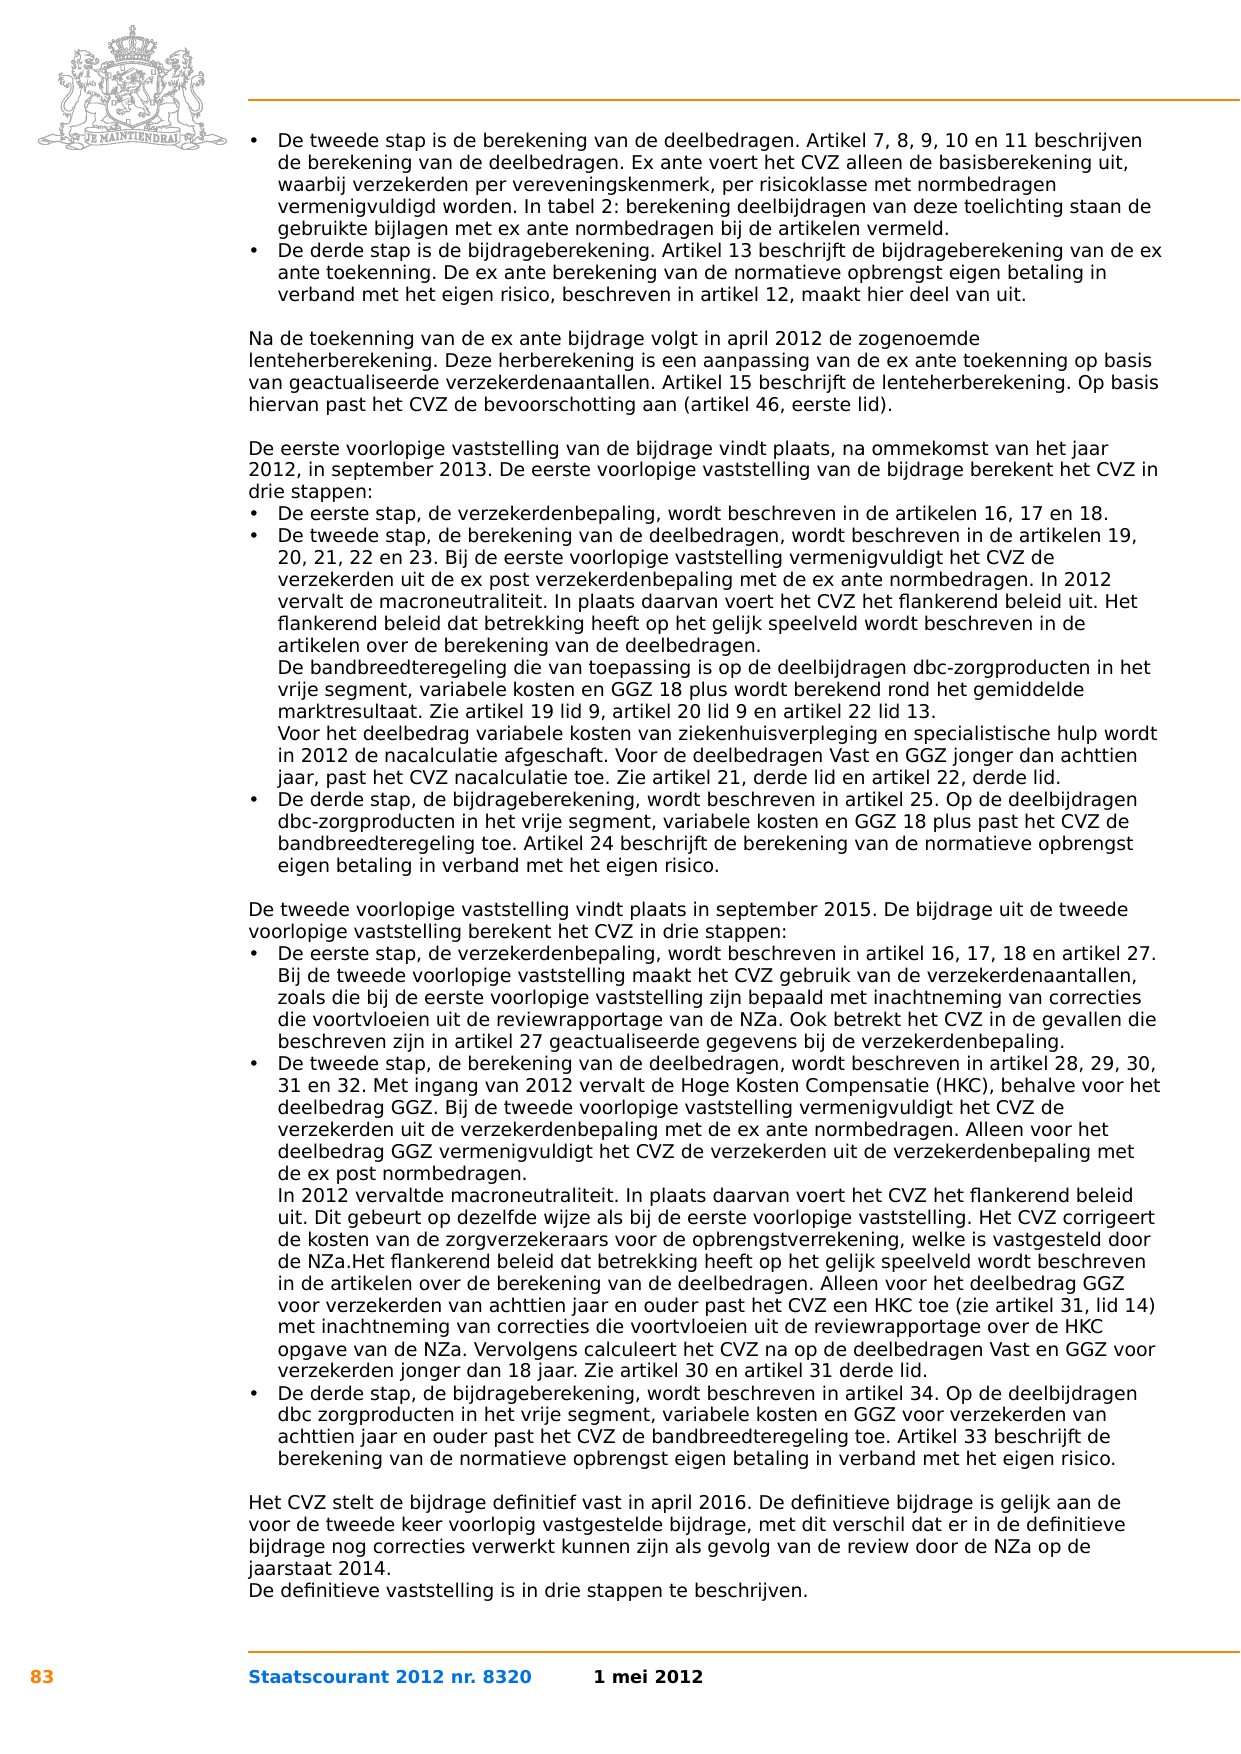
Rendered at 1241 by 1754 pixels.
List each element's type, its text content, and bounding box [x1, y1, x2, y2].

text Voor het deelbedrag variabele kosten van ziekenhuisverpleging en specialistische hulp wordt in 2012 de nacalculatie afgeschaft. Voor de deelbedragen Vast en GGZ jonger dan achttien jaar, past het CVZ nacalculatie toe. Zie artikel 21, derde lid en artikel 22, derde lid. [277, 723, 1163, 789]
text De tweede voorlopige vaststelling vindt plaats in september 2015. De bijdrage uit de tweede voorlopige vaststelling berekent het CVZ in drie stappen: [248, 899, 1163, 943]
text • De eerste stap, de verzekerdenbepaling, wordt beschreven in de artikelen 16, 17 en 18. [248, 503, 1163, 525]
text De definitieve vaststelling is in drie stappen te beschrijven. [248, 1580, 1163, 1602]
text Na de toekenning van de ex ante bijdrage volgt in april 2012 de zogenoemde lenteherberekening. Deze herberekening is een aanpassing van de ex ante toekenning op basis van geactualiseerde verzekerdenaantallen. Artikel 15 beschrijft de lenteherberekening. Op basis hiervan past het CVZ de bevoorschotting aan (artikel 46, eerste lid). [248, 328, 1163, 416]
text De bandbreedteregeling die van toepassing is op de deelbijdragen dbc-zorgproducten in het vrije segment, variabele kosten en GGZ 18 plus wordt berekend rond het gemiddelde marktresultaat. Zie artikel 19 lid 9, artikel 20 lid 9 en artikel 22 lid 13. [277, 657, 1163, 723]
text Het CVZ stelt de bijdrage definitief vast in april 2016. De definitieve bijdrage is gelijk aan de voor de tweede keer voorlopig vastgestelde bijdrage, met dit verschil dat er in de definitieve bijdrage nog correcties verwerkt kunnen zijn als gevolg van de review door de NZa op de jaarstaat 2014. [248, 1492, 1163, 1580]
text • De eerste stap, de verzekerdenbepaling, wordt beschreven in artikel 16, 17, 18 en artikel 27. Bij de tweede voorlopige vaststelling maakt het CVZ gebruik van de verzekerdenaantallen, zoals die bij de eerste voorlopige vaststelling zijn bepaald met inachtneming van correcties die voortvloeien uit de reviewrapportage van de NZa. Ook betrekt het CVZ in de gevallen die beschreven zijn in artikel 27 geactualiseerde gegevens bij de verzekerdenbepaling. [248, 943, 1163, 1053]
text • De tweede stap, de berekening van de deelbedragen, wordt beschreven in de artikelen 19, 20, 21, 22 en 23. Bij de eerste voorlopige vaststelling vermenigvuldigt het CVZ de verzekerden uit de ex post verzekerdenbepaling met de ex ante normbedragen. In 2012 vervalt de macroneutraliteit. In plaats daarvan voert het CVZ het flankerend beleid uit. Het flankerend beleid dat betrekking heeft op het gelijk speelveld wordt beschreven in de artikelen over de berekening van de deelbedragen. [248, 525, 1163, 657]
text • De derde stap is de bijdrageberekening. Artikel 13 beschrijft de bijdrageberekening van de ex ante toekenning. De ex ante berekening van de normatieve opbrengst eigen betaling in verband met het eigen risico, beschreven in artikel 12, maakt hier deel van uit. [248, 240, 1163, 306]
picture [38, 25, 227, 150]
text De eerste voorlopige vaststelling van de bijdrage vindt plaats, na ommekomst van het jaar 2012, in september 2013. De eerste voorlopige vaststelling van de bijdrage berekent het CVZ in drie stappen: [248, 437, 1163, 503]
text • De derde stap, de bijdrageberekening, wordt beschreven in artikel 34. Op de deelbijdragen dbc zorgproducten in het vrije segment, variabele kosten en GGZ voor verzekerden van achttien jaar en ouder past het CVZ de bandbreedteregeling toe. Artikel 33 beschrijft de berekening van de normatieve opbrengst eigen betaling in verband met het eigen risico. [248, 1382, 1163, 1470]
text In 2012 vervaltde macroneutraliteit. In plaats daarvan voert het CVZ het flankerend beleid uit. Dit gebeurt op dezelfde wijze als bij de eerste voorlopige vaststelling. Het CVZ corrigeert de kosten van de zorgverzekeraars voor de opbrengstverrekening, welke is vastgesteld door de NZa.Het flankerend beleid dat betrekking heeft op het gelijk speelveld wordt beschreven in de artikelen over de berekening van de deelbedragen. Alleen voor het deelbedrag GGZ voor verzekerden van achttien jaar en ouder past het CVZ een HKC toe (zie artikel 31, lid 14) met inachtneming van correcties die voortvloeien uit de reviewrapportage over de HKC opgave van de NZa. Vervolgens calculeert het CVZ na op de deelbedragen Vast en GGZ voor verzekerden jonger dan 18 jaar. Zie artikel 30 en artikel 31 derde lid. [277, 1184, 1163, 1382]
text • De derde stap, de bijdrageberekening, wordt beschreven in artikel 25. Op de deelbijdragen dbc-zorgproducten in het vrije segment, variabele kosten en GGZ 18 plus past het CVZ de bandbreedteregeling toe. Artikel 24 beschrijft de berekening van de normatieve opbrengst eigen betaling in verband met het eigen risico. [248, 789, 1163, 877]
text • De tweede stap is de berekening van de deelbedragen. Artikel 7, 8, 9, 10 en 11 beschrijven de berekening van de deelbedragen. Ex ante voert het CVZ alleen de basisberekening uit, waarbij verzekerden per vereveningskenmerk, per risicoklasse met normbedragen vermenigvuldigd worden. In tabel 2: berekening deelbijdragen van deze toelichting staan de gebruikte bijlagen met ex ante normbedragen bij de artikelen vermeld. [248, 130, 1163, 240]
text • De tweede stap, de berekening van de deelbedragen, wordt beschreven in artikel 28, 29, 30, 31 en 32. Met ingang van 2012 vervalt de Hoge Kosten Compensatie (HKC), behalve voor het deelbedrag GGZ. Bij de tweede voorlopige vaststelling vermenigvuldigt het CVZ de verzekerden uit de verzekerdenbepaling met de ex ante normbedragen. Alleen voor het deelbedrag GGZ vermenigvuldigt het CVZ de verzekerden uit de verzekerdenbepaling met de ex post normbedragen. [248, 1053, 1163, 1184]
